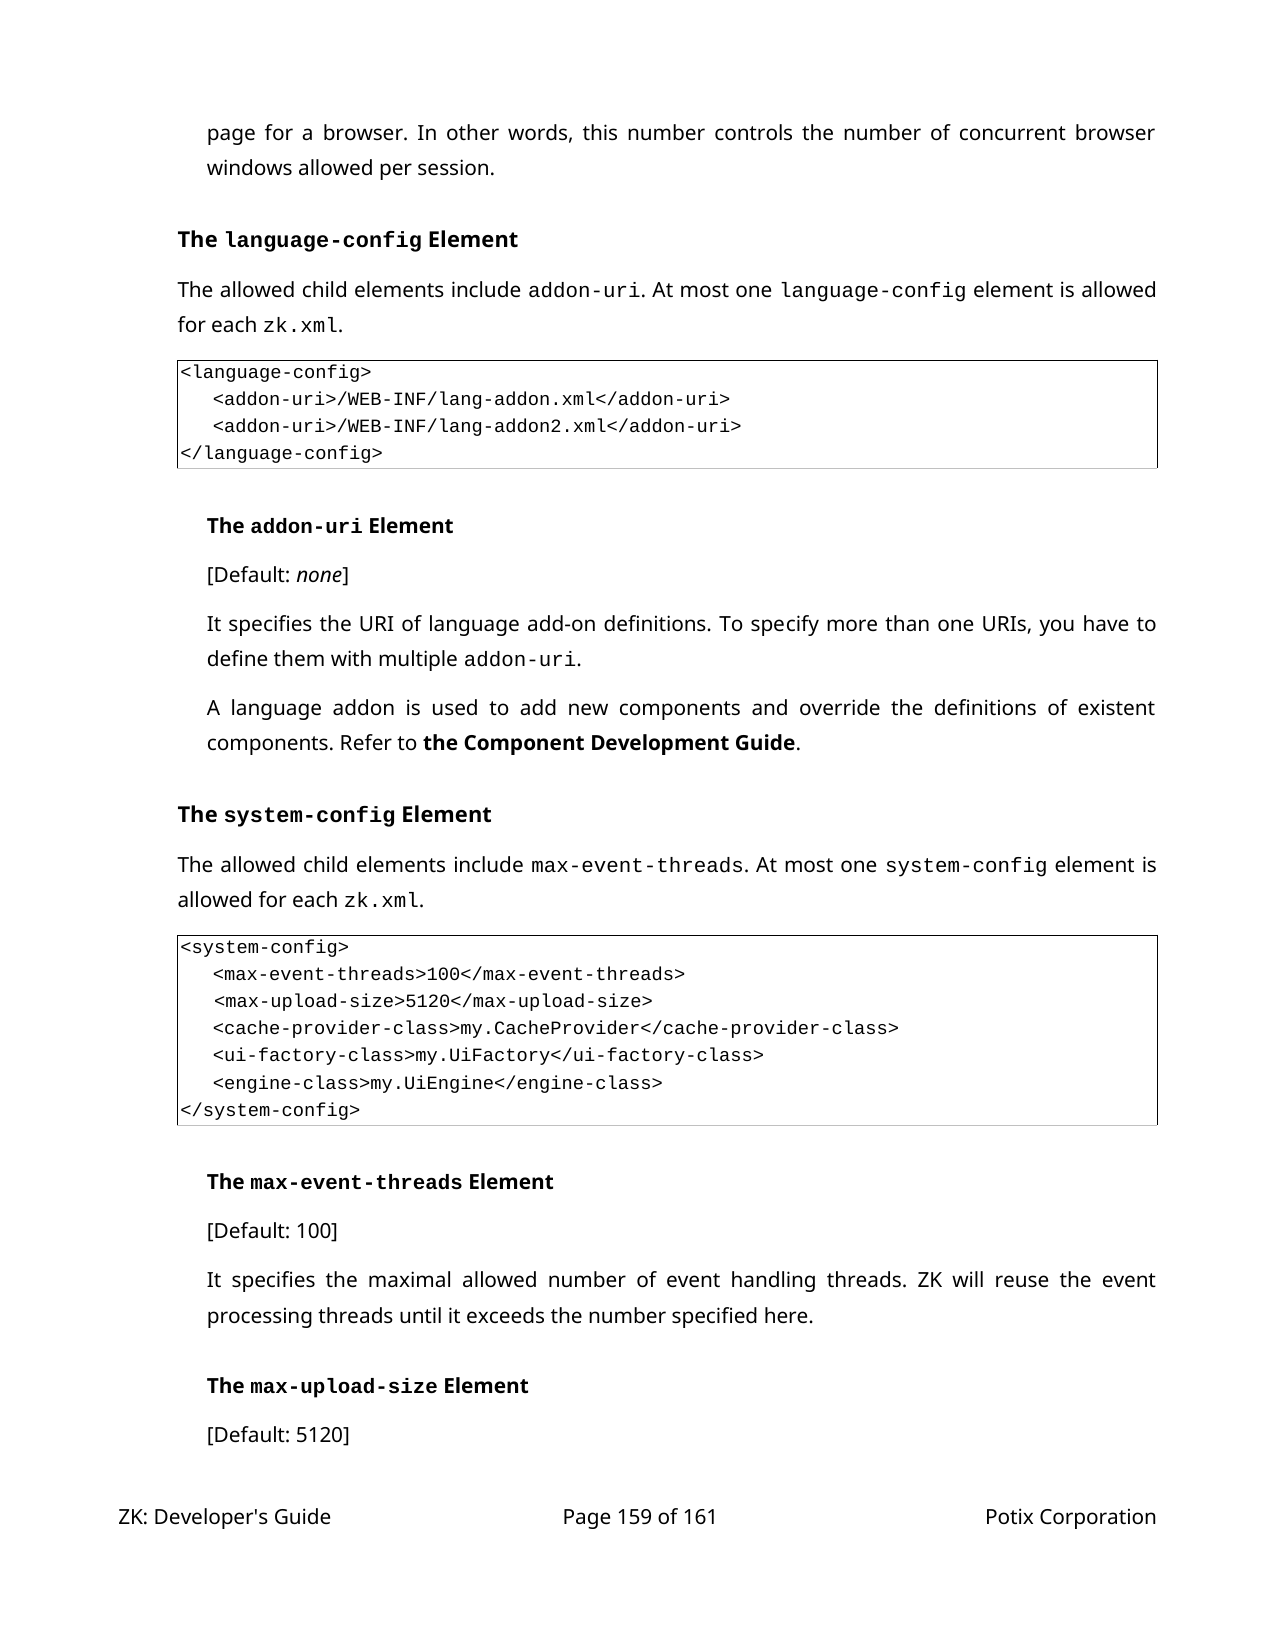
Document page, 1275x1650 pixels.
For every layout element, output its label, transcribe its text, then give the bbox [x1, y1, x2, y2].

text <system-config> [178, 936, 1157, 959]
text [Default: none] [207, 560, 1157, 588]
text <cache-provider-class>my.CacheProvider</cache-provider-class> [178, 1016, 1157, 1040]
text [Default: 100] [207, 1217, 1157, 1245]
text <addon-uri>/WEB-INF/lang-addon2.xml</addon-uri> [178, 414, 1157, 438]
text A language addon is used to add new components and override the definitions of existent components. Refer to the Component Development Guide. [207, 693, 1157, 757]
subtitle The max-upload-size Element [207, 1371, 1157, 1400]
subtitle The addon-uri Element [207, 511, 1157, 539]
text </language-config> [178, 441, 1157, 468]
text page for a browser. In other words, this number controls the number of concurrent browser windows allowed per session. [207, 118, 1157, 182]
text It specifies the URI of language add-on definitions. To specify more than one URIs, you have to define them with multiple addon-uri. [207, 609, 1157, 673]
text </system-config> [178, 1098, 1157, 1125]
subtitle The language-config Element [177, 224, 1157, 254]
text The allowed child elements include max-event-threads. At most one system-config element is allowed for each zk.xml. [177, 850, 1157, 914]
text <max-upload-size>5120</max-upload-size> [178, 989, 1157, 1013]
text [Default: 5120] [207, 1421, 1157, 1449]
text <max-event-threads>100</max-event-threads> [178, 962, 1157, 986]
text <language-config> [178, 361, 1157, 384]
subtitle The max-event-threads Element [207, 1167, 1157, 1196]
text <ui-factory-class>my.UiFactory</ui-factory-class> [178, 1043, 1157, 1068]
text The allowed child elements include addon-uri. At most one language-config element is allowed for each zk.xml. [177, 275, 1157, 339]
text <addon-uri>/WEB-INF/lang-addon.xml</addon-uri> [178, 387, 1157, 411]
subtitle The system-config Element [177, 799, 1157, 829]
text It specifies the maximal allowed number of event handling threads. ZK will reuse the event processing threads until it exceeds the number specified here. [207, 1266, 1157, 1329]
text <engine-class>my.UiEngine</engine-class> [178, 1071, 1157, 1095]
